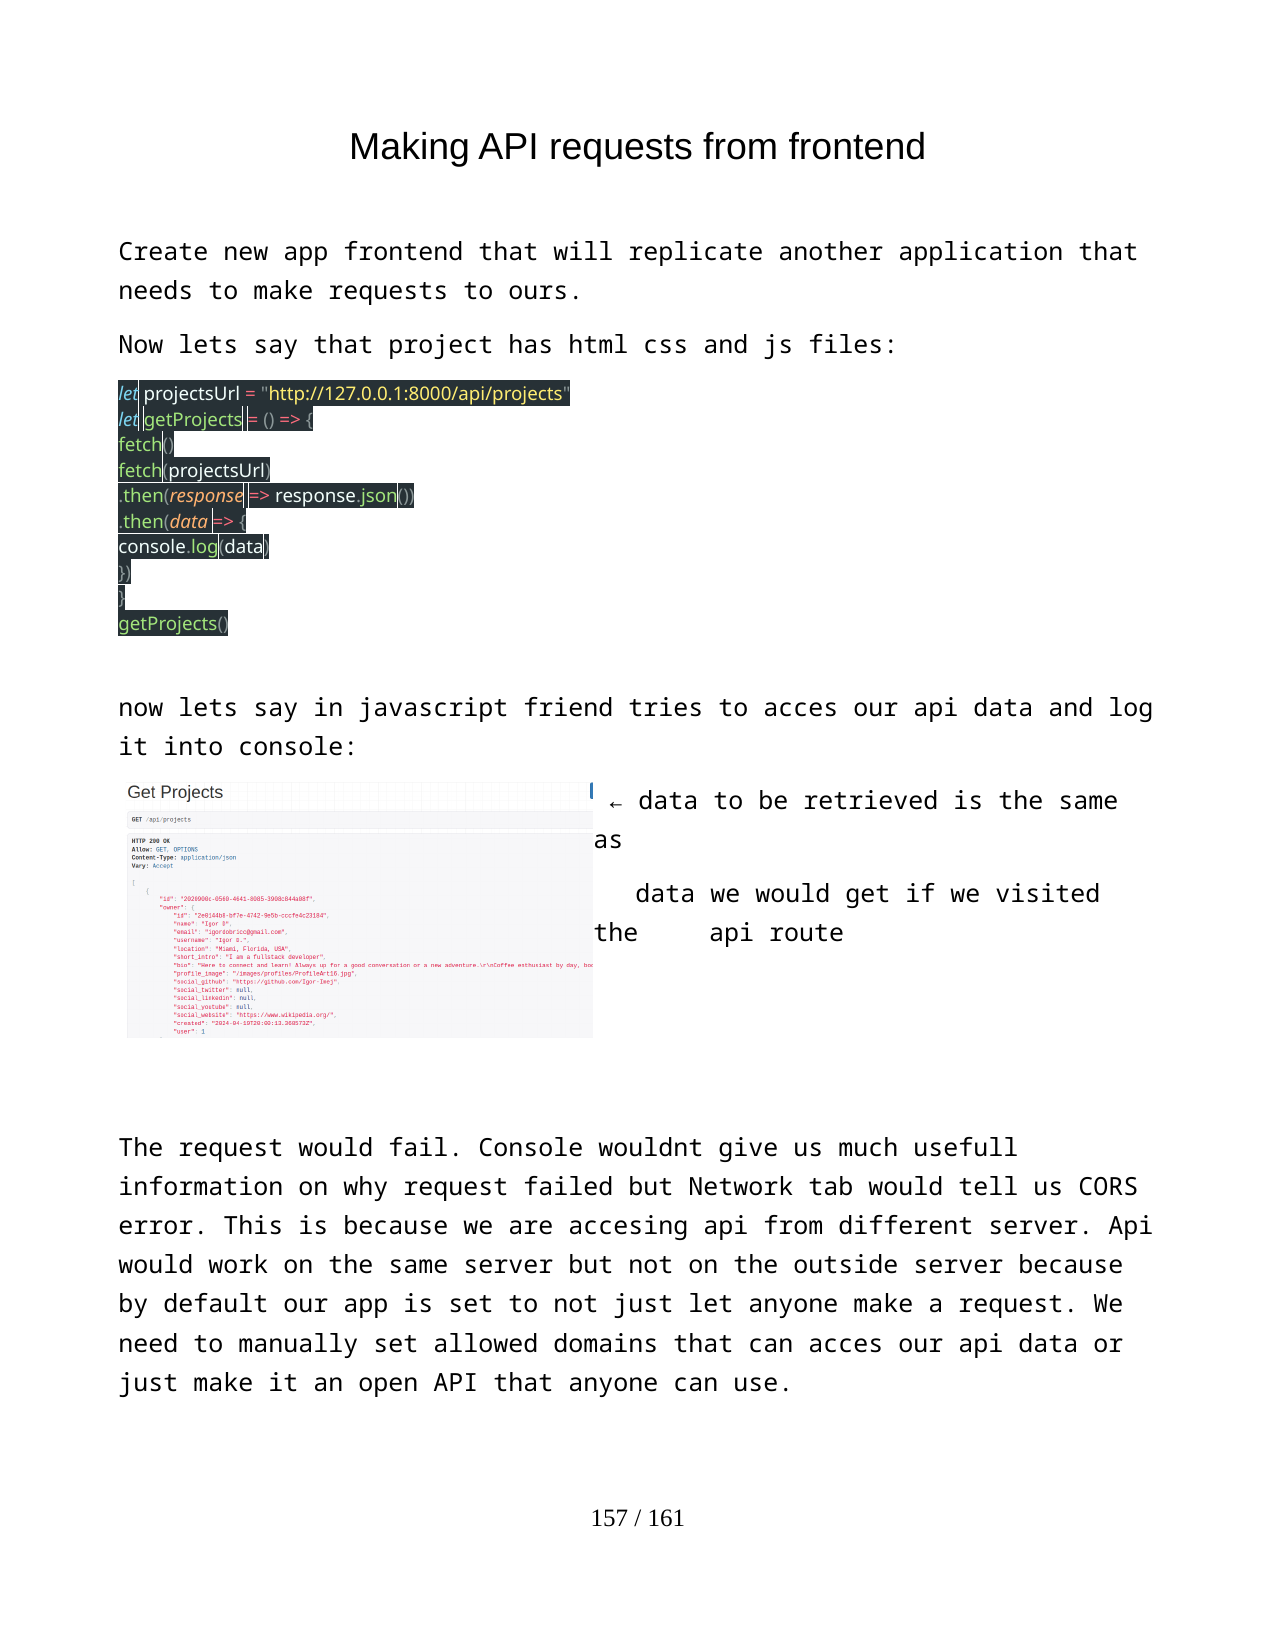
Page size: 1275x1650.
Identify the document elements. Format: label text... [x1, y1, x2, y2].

text .then(data => { [118, 508, 1157, 533]
text Now lets say that project has html css and js files: [118, 327, 1157, 361]
text fetch() [118, 431, 1157, 457]
text .then(response => response.json()) [118, 482, 1157, 508]
text }) [118, 559, 1157, 584]
text } [118, 584, 1157, 610]
text ← data to be retrieved is the same as [593, 782, 1157, 856]
text let projectsUrl = "http://127.0.0.1:8000/api/projects" [118, 380, 1157, 406]
subtitle Making API requests from frontend [118, 124, 1157, 167]
text now lets say in javascript friend tries to acces our api data and log it into console: [118, 689, 1157, 763]
text console.log(data) [118, 533, 1157, 559]
text data we would get if we visited the api route [593, 875, 1157, 948]
text getProjects() [118, 610, 1157, 636]
picture [125, 782, 593, 1038]
text fetch(projectsUrl) [118, 457, 1157, 482]
text Create new app frontend that will replicate another application that needs to make requests to ours. [118, 234, 1157, 307]
text The request would fail. Console wouldnt give us much usefull information on why request failed but Network tab would tell us CORS error. This is because we are accesing api from different server. Api would work on the same server but not on the outside server because by default our app is set to not just let anyone make a request. We need to manually set allowed domains that can acces our api data or just make it an open API that anyone can use. [118, 1129, 1157, 1398]
text let getProjects = () => { [118, 406, 1157, 431]
